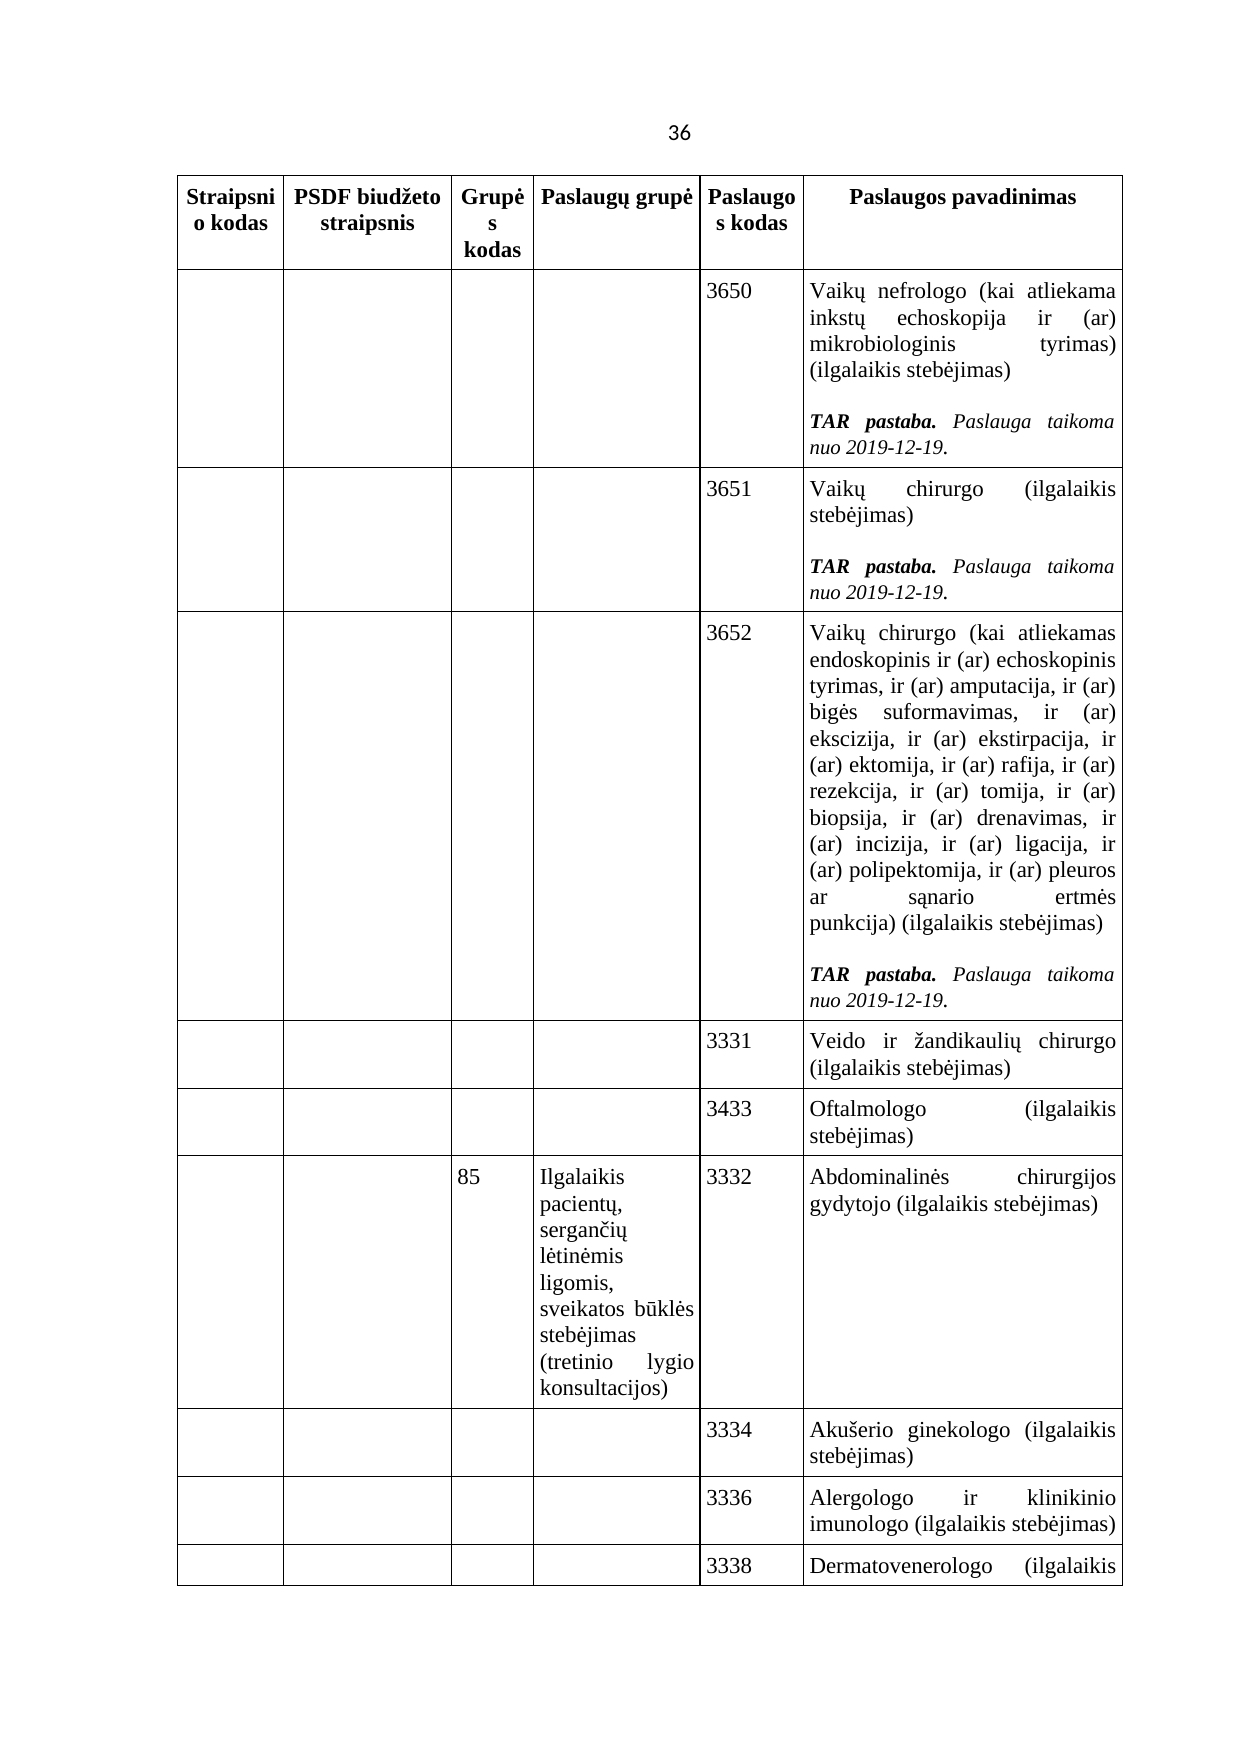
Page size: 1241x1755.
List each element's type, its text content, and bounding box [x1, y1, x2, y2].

table_cell 85 [452, 1156, 533, 1408]
table_cell 3652 [701, 612, 803, 1019]
table_header PSDF biudžeto straipsnis [284, 176, 451, 269]
table_cell [534, 1021, 699, 1087]
table_cell Vaikų chirurgo (ilgalaikis stebėjimas) TAR pastaba. Paslauga taikoma nuo 2019-12-19. [804, 468, 1122, 611]
table_cell 3433 [701, 1089, 803, 1155]
table_cell Akušerio ginekologo (ilgalaikis stebėjimas) [804, 1409, 1122, 1476]
table_cell Oftalmologo (ilgalaikis stebėjimas) [804, 1089, 1122, 1155]
table_cell 3338 [701, 1545, 803, 1585]
table_header Paslaugos kodas [701, 176, 803, 269]
table_cell [178, 1477, 283, 1543]
table_cell [284, 1156, 451, 1408]
table_cell [284, 1089, 451, 1155]
table_cell [178, 1156, 283, 1408]
table_cell Alergologo ir klinikinio imunologo (ilgalaikis stebėjimas) [804, 1477, 1122, 1543]
table_cell 3336 [701, 1477, 803, 1543]
table_cell 3650 [701, 270, 803, 467]
table_cell Vaikų nefrologo (kai atliekama inkstų echoskopija ir (ar) mikrobiologinis tyrimas) (ilgalaikis stebėjimas) TAR pastaba. Paslauga taikoma nuo 2019-12-19. [804, 270, 1122, 467]
table_cell [178, 1545, 283, 1585]
table_cell Vaikų chirurgo (kai atliekamas endoskopinis ir (ar) echoskopinis tyrimas, ir (ar) amputacija, ir (ar) bigės suformavimas, ir (ar) ekscizija, ir (ar) ekstirpacija, ir (ar) ektomija, ir (ar) rafija, ir (ar) rezekcija, ir (ar) tomija, ir (ar) biopsija, ir (ar) drenavimas, ir (ar) incizija, ir (ar) ligacija, ir (ar) polipektomija, ir (ar) pleuros ar sąnario ertmės punkcija) (ilgalaikis stebėjimas) TAR pastaba. Paslauga taikoma nuo 2019-12-19. [804, 612, 1122, 1019]
table_cell [534, 1409, 699, 1476]
table_cell [452, 270, 533, 467]
table_header Paslaugos pavadinimas [804, 176, 1122, 269]
table_cell 3331 [701, 1021, 803, 1087]
table_cell Veido ir žandikaulių chirurgo (ilgalaikis stebėjimas) [804, 1021, 1122, 1087]
table_cell [178, 1409, 283, 1476]
table_cell Ilgalaikis pacientų, sergančių lėtinėmis ligomis, sveikatos būklės stebėjimas (tretinio lygio konsultacijos) [534, 1156, 699, 1408]
table_cell [452, 468, 533, 611]
table_header Grupės kodas [452, 176, 533, 269]
table_cell [284, 270, 451, 467]
table_cell [178, 270, 283, 467]
table_cell 3651 [701, 468, 803, 611]
table_cell [534, 1545, 699, 1585]
table_cell [452, 1409, 533, 1476]
table_cell [534, 612, 699, 1019]
table_header Paslaugų grupė [534, 176, 699, 269]
table_cell [534, 1089, 699, 1155]
table_cell [178, 612, 283, 1019]
table_cell [284, 1545, 451, 1585]
table_cell [284, 1409, 451, 1476]
table_cell [284, 468, 451, 611]
table_cell [452, 612, 533, 1019]
table_cell [452, 1021, 533, 1087]
table_cell [284, 1021, 451, 1087]
table_cell Abdominalinės chirurgijos gydytojo (ilgalaikis stebėjimas) [804, 1156, 1122, 1408]
table_cell [452, 1477, 533, 1543]
table_cell [178, 1089, 283, 1155]
table_cell [452, 1089, 533, 1155]
table_header Straipsnio kodas [178, 176, 283, 269]
table_cell [178, 1021, 283, 1087]
table_cell [534, 1477, 699, 1543]
table_cell [534, 468, 699, 611]
table_cell Dermatovenerologo (ilgalaikis [804, 1545, 1122, 1585]
table_cell [284, 612, 451, 1019]
table_cell 3332 [701, 1156, 803, 1408]
table_cell [452, 1545, 533, 1585]
table_cell [178, 468, 283, 611]
table_cell [534, 270, 699, 467]
table_cell [284, 1477, 451, 1543]
table_cell 3334 [701, 1409, 803, 1476]
